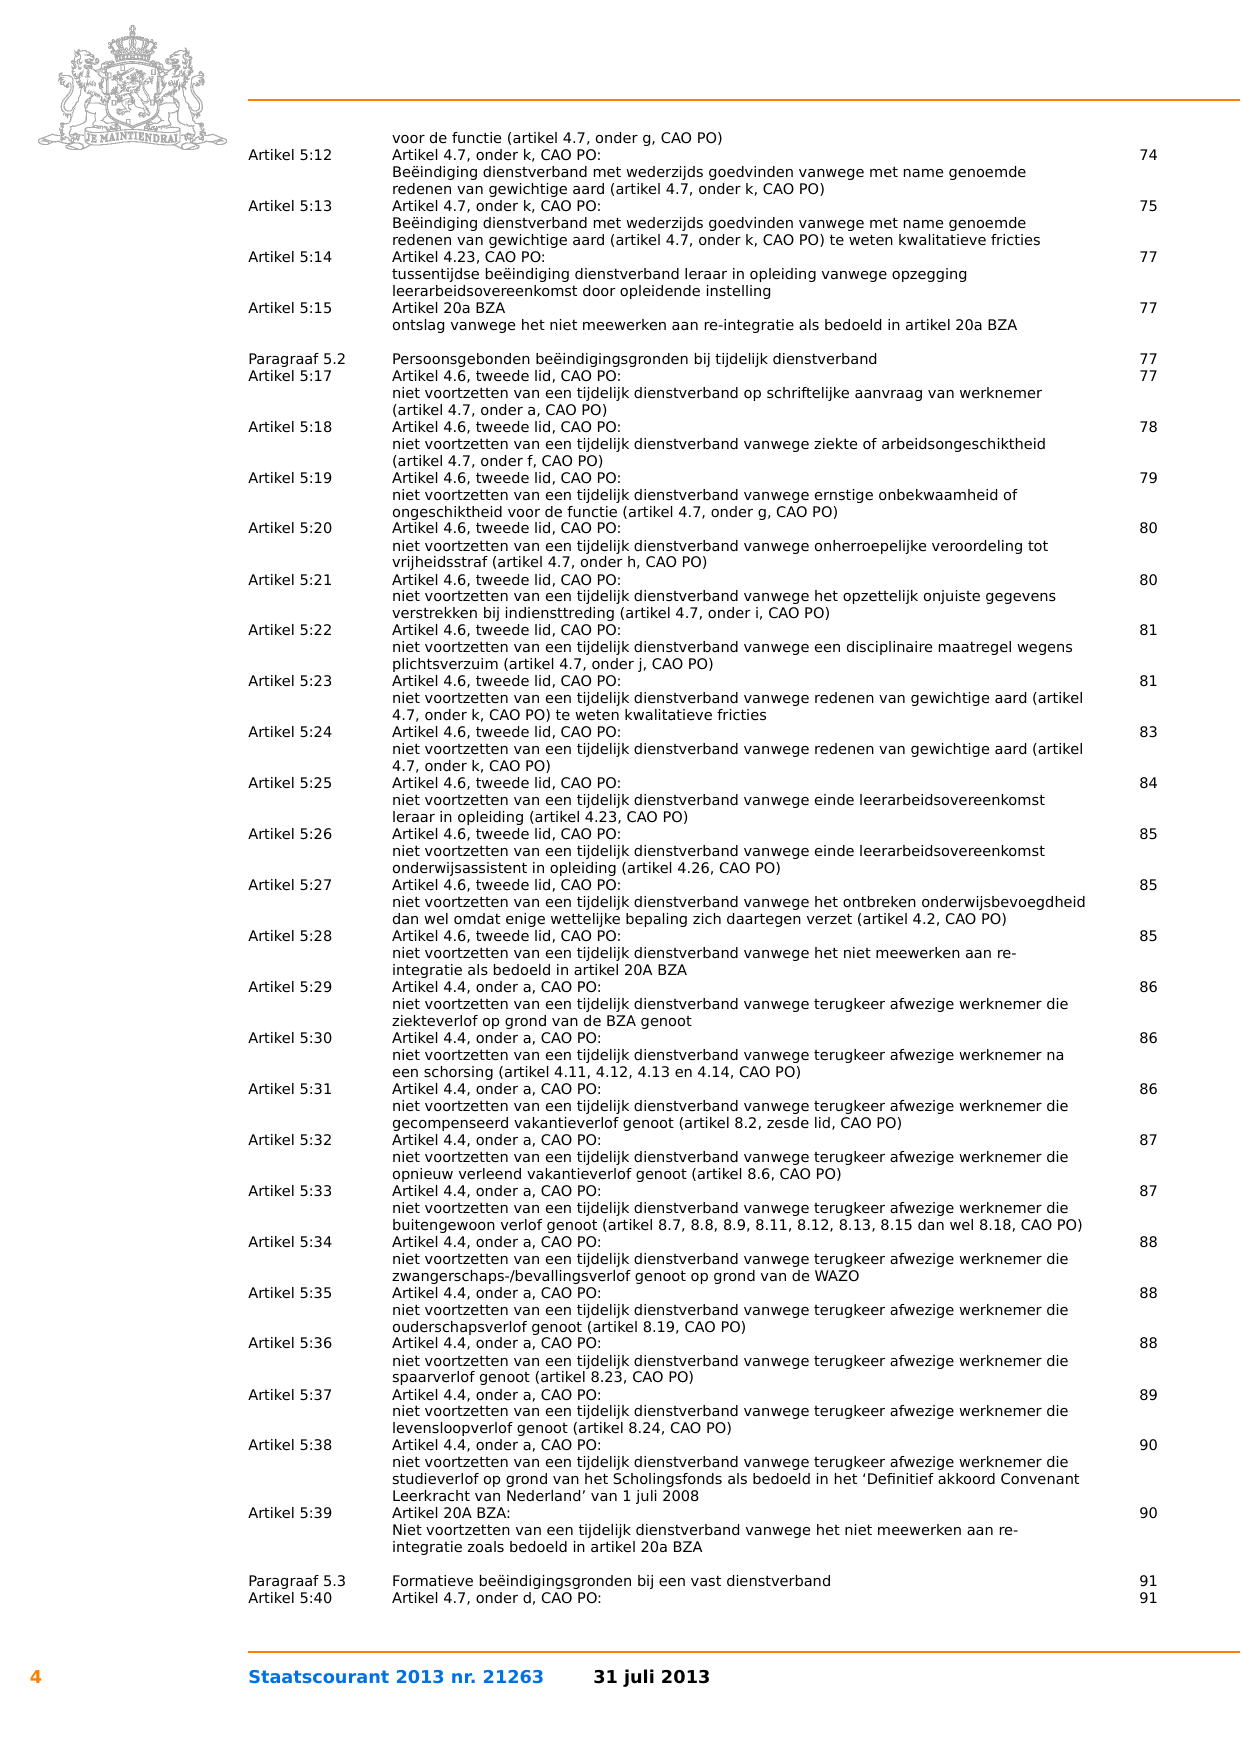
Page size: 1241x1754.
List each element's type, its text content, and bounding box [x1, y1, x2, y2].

table_cell [248, 1098, 386, 1132]
table_cell [248, 1403, 386, 1437]
table_cell Artikel 4.6, tweede lid, CAO PO: [386, 368, 1093, 384]
table_cell Artikel 4.6, tweede lid, CAO PO: [386, 673, 1093, 690]
table_cell Niet voortzetten van een tijdelijk dienstverband vanwege het niet meewerken aan re-integratie zoals bedoeld in artikel 20a BZA [386, 1522, 1093, 1556]
table_cell [248, 996, 386, 1030]
table_cell [1093, 945, 1163, 979]
table_cell Paragraaf 5.3 [248, 1573, 386, 1590]
table_cell Artikel 4.4, onder a, CAO PO: [386, 1386, 1093, 1403]
table_cell 87 [1093, 1183, 1163, 1199]
table_cell [248, 1200, 386, 1233]
table_cell [1093, 215, 1163, 249]
table_cell niet voortzetten van een tijdelijk dienstverband vanwege terugkeer afwezige werknemer die gecompenseerd vakantieverlof genoot (artikel 8.2, zesde lid, CAO PO) [386, 1098, 1093, 1132]
table_cell 78 [1093, 419, 1163, 436]
table_cell [1093, 894, 1163, 928]
table_cell [1093, 1098, 1163, 1132]
table_cell niet voortzetten van een tijdelijk dienstverband vanwege een disciplinaire maatregel wegens plichtsverzuim (artikel 4.7, onder j, CAO PO) [386, 639, 1093, 673]
table_cell Artikel 5:26 [248, 826, 386, 843]
table_cell 85 [1093, 928, 1163, 945]
table_cell [248, 385, 386, 418]
table_cell niet voortzetten van een tijdelijk dienstverband vanwege terugkeer afwezige werknemer die studieverlof op grond van het Scholingsfonds als bedoeld in het ‘Definitief akkoord Convenant Leerkracht van Nederland’ van 1 juli 2008 [386, 1454, 1093, 1505]
table_cell [1093, 996, 1163, 1030]
table_cell Artikel 4.6, tweede lid, CAO PO: [386, 928, 1093, 945]
table_cell [248, 1301, 386, 1335]
table_cell [1093, 436, 1163, 469]
table_cell niet voortzetten van een tijdelijk dienstverband op schriftelijke aanvraag van werknemer (artikel 4.7, onder a, CAO PO) [386, 385, 1093, 418]
table_cell Artikel 4.4, onder a, CAO PO: [386, 1081, 1093, 1098]
table_cell Artikel 5:29 [248, 979, 386, 996]
table_cell Artikel 5:15 [248, 300, 386, 317]
table_cell Artikel 5:20 [248, 520, 386, 537]
table_cell Artikel 4.6, tweede lid, CAO PO: [386, 470, 1093, 486]
table_cell [248, 266, 386, 300]
table_cell Artikel 4.4, onder a, CAO PO: [386, 1030, 1093, 1047]
table_cell 84 [1093, 775, 1163, 792]
table_cell 91 [1093, 1590, 1163, 1607]
table_cell ontslag vanwege het niet meewerken aan re-integratie als bedoeld in artikel 20a BZA [386, 317, 1093, 334]
table_cell [386, 1556, 1093, 1573]
table_cell [1093, 639, 1163, 673]
table_cell Artikel 4.6, tweede lid, CAO PO: [386, 877, 1093, 894]
table_cell [248, 843, 386, 877]
table_cell Artikel 4.6, tweede lid, CAO PO: [386, 775, 1093, 792]
table_cell 88 [1093, 1335, 1163, 1352]
table_cell [1093, 792, 1163, 826]
table_cell Beëindiging dienstverband met wederzijds goedvinden vanwege met name genoemde redenen van gewichtige aard (artikel 4.7, onder k, CAO PO) [386, 164, 1093, 198]
table_cell [1093, 741, 1163, 775]
table_cell Artikel 4.6, tweede lid, CAO PO: [386, 419, 1093, 436]
table_cell [248, 741, 386, 775]
table_cell 85 [1093, 826, 1163, 843]
table_cell Artikel 5:21 [248, 571, 386, 588]
table_cell Artikel 4.6, tweede lid, CAO PO: [386, 622, 1093, 639]
table_cell Paragraaf 5.2 [248, 351, 386, 368]
table_cell [1093, 1454, 1163, 1505]
table_cell 74 [1093, 147, 1163, 164]
table_cell [248, 1522, 386, 1556]
table_cell voor de functie (artikel 4.7, onder g, CAO PO) [386, 130, 1093, 147]
table_cell 88 [1093, 1234, 1163, 1251]
table_cell Artikel 5:22 [248, 622, 386, 639]
table_cell Artikel 5:37 [248, 1386, 386, 1403]
table_cell 81 [1093, 622, 1163, 639]
table_cell Artikel 5:13 [248, 198, 386, 215]
table_cell 77 [1093, 351, 1163, 368]
table_cell [1093, 1047, 1163, 1081]
table_cell niet voortzetten van een tijdelijk dienstverband vanwege terugkeer afwezige werknemer die zwangerschaps-/bevallingsverlof genoot op grond van de WAZO [386, 1251, 1093, 1284]
table_cell 87 [1093, 1132, 1163, 1149]
table_cell [1093, 1522, 1163, 1556]
table_cell Artikel 5:38 [248, 1437, 386, 1454]
table_cell 80 [1093, 520, 1163, 537]
table_cell [1093, 130, 1163, 147]
table_cell [1093, 1301, 1163, 1335]
table_cell niet voortzetten van een tijdelijk dienstverband vanwege terugkeer afwezige werknemer die ziekteverlof op grond van de BZA genoot [386, 996, 1093, 1030]
table_cell [248, 334, 386, 351]
table_cell Artikel 4.7, onder k, CAO PO: [386, 147, 1093, 164]
table_cell 86 [1093, 1030, 1163, 1047]
table_cell [1093, 385, 1163, 418]
table_cell [248, 792, 386, 826]
table_cell [248, 1149, 386, 1183]
table_cell Artikel 4.4, onder a, CAO PO: [386, 1335, 1093, 1352]
table_cell niet voortzetten van een tijdelijk dienstverband vanwege terugkeer afwezige werknemer die buitengewoon verlof genoot (artikel 8.7, 8.8, 8.9, 8.11, 8.12, 8.13, 8.15 dan wel 8.18, CAO PO) [386, 1200, 1093, 1233]
table_cell Artikel 20A BZA: [386, 1505, 1093, 1522]
picture [38, 25, 227, 150]
table_cell [248, 1047, 386, 1081]
table_cell Artikel 5:27 [248, 877, 386, 894]
table_cell Artikel 4.4, onder a, CAO PO: [386, 1234, 1093, 1251]
table_cell Artikel 4.4, onder a, CAO PO: [386, 1437, 1093, 1454]
table_cell niet voortzetten van een tijdelijk dienstverband vanwege onherroepelijke veroordeling tot vrijheidsstraf (artikel 4.7, onder h, CAO PO) [386, 538, 1093, 571]
table_cell Artikel 4.4, onder a, CAO PO: [386, 1285, 1093, 1301]
table_cell niet voortzetten van een tijdelijk dienstverband vanwege het ontbreken onderwijsbevoegdheid dan wel omdat enige wettelijke bepaling zich daartegen verzet (artikel 4.2, CAO PO) [386, 894, 1093, 928]
table_cell niet voortzetten van een tijdelijk dienstverband vanwege terugkeer afwezige werknemer na een schorsing (artikel 4.11, 4.12, 4.13 en 4.14, CAO PO) [386, 1047, 1093, 1081]
table_cell [1093, 538, 1163, 571]
table_cell [1093, 1200, 1163, 1233]
table_cell 77 [1093, 300, 1163, 317]
table_cell [248, 164, 386, 198]
table_cell tussentijdse beëindiging dienstverband leraar in opleiding vanwege opzegging leerarbeidsovereenkomst door opleidende instelling [386, 266, 1093, 300]
table_cell Artikel 5:18 [248, 419, 386, 436]
table_cell Persoonsgebonden beëindigingsgronden bij tijdelijk dienstverband [386, 351, 1093, 368]
table_cell [248, 317, 386, 334]
table_cell [248, 1454, 386, 1505]
table_cell Artikel 4.7, onder k, CAO PO: [386, 198, 1093, 215]
table_cell [1093, 1149, 1163, 1183]
table_cell 80 [1093, 571, 1163, 588]
table_cell 86 [1093, 1081, 1163, 1098]
table_cell Artikel 4.6, tweede lid, CAO PO: [386, 724, 1093, 741]
table_cell [1093, 317, 1163, 334]
table_cell Artikel 5:31 [248, 1081, 386, 1098]
table_cell [1093, 486, 1163, 520]
table_cell [1093, 266, 1163, 300]
table_cell 91 [1093, 1573, 1163, 1590]
table_cell [248, 945, 386, 979]
table_cell niet voortzetten van een tijdelijk dienstverband vanwege het niet meewerken aan re-integratie als bedoeld in artikel 20A BZA [386, 945, 1093, 979]
table_cell niet voortzetten van een tijdelijk dienstverband vanwege terugkeer afwezige werknemer die opnieuw verleend vakantieverlof genoot (artikel 8.6, CAO PO) [386, 1149, 1093, 1183]
table_cell Artikel 5:17 [248, 368, 386, 384]
table_cell [248, 588, 386, 622]
table_cell [1093, 843, 1163, 877]
table_cell [1093, 1353, 1163, 1386]
table_cell Artikel 5:23 [248, 673, 386, 690]
table_cell 88 [1093, 1285, 1163, 1301]
table_cell Artikel 4.6, tweede lid, CAO PO: [386, 571, 1093, 588]
table_cell 90 [1093, 1505, 1163, 1522]
table_cell Formatieve beëindigingsgronden bij een vast dienstverband [386, 1573, 1093, 1590]
table_cell Artikel 4.4, onder a, CAO PO: [386, 979, 1093, 996]
table_cell [1093, 334, 1163, 351]
table_cell [248, 436, 386, 469]
table_cell Artikel 4.6, tweede lid, CAO PO: [386, 520, 1093, 537]
table_cell 81 [1093, 673, 1163, 690]
table_cell niet voortzetten van een tijdelijk dienstverband vanwege redenen van gewichtige aard (artikel 4.7, onder k, CAO PO) te weten kwalitatieve fricties [386, 690, 1093, 724]
table_cell [1093, 690, 1163, 724]
table_cell [248, 215, 386, 249]
table_cell [1093, 1251, 1163, 1284]
table_cell niet voortzetten van een tijdelijk dienstverband vanwege redenen van gewichtige aard (artikel 4.7, onder k, CAO PO) [386, 741, 1093, 775]
table_cell 79 [1093, 470, 1163, 486]
table_cell [248, 1556, 386, 1573]
table_cell [248, 130, 386, 147]
table_cell niet voortzetten van een tijdelijk dienstverband vanwege het opzettelijk onjuiste gegevens verstrekken bij indiensttreding (artikel 4.7, onder i, CAO PO) [386, 588, 1093, 622]
table_cell Artikel 4.23, CAO PO: [386, 249, 1093, 266]
table_cell 75 [1093, 198, 1163, 215]
table_cell Artikel 5:30 [248, 1030, 386, 1047]
table_cell 89 [1093, 1386, 1163, 1403]
table_cell niet voortzetten van een tijdelijk dienstverband vanwege terugkeer afwezige werknemer die ouderschapsverlof genoot (artikel 8.19, CAO PO) [386, 1301, 1093, 1335]
table_cell niet voortzetten van een tijdelijk dienstverband vanwege einde leerarbeidsovereenkomst leraar in opleiding (artikel 4.23, CAO PO) [386, 792, 1093, 826]
table_cell Artikel 5:28 [248, 928, 386, 945]
table_cell Artikel 5:14 [248, 249, 386, 266]
table_cell [248, 1251, 386, 1284]
table_cell Artikel 5:34 [248, 1234, 386, 1251]
table_cell niet voortzetten van een tijdelijk dienstverband vanwege ziekte of arbeidsongeschiktheid (artikel 4.7, onder f, CAO PO) [386, 436, 1093, 469]
table_cell 77 [1093, 249, 1163, 266]
table_cell niet voortzetten van een tijdelijk dienstverband vanwege terugkeer afwezige werknemer die levensloopverlof genoot (artikel 8.24, CAO PO) [386, 1403, 1093, 1437]
table_cell Artikel 5:33 [248, 1183, 386, 1199]
table_cell 83 [1093, 724, 1163, 741]
table_cell [386, 334, 1093, 351]
table_cell Artikel 5:25 [248, 775, 386, 792]
table_cell 90 [1093, 1437, 1163, 1454]
table_cell Artikel 5:19 [248, 470, 386, 486]
table_cell [248, 894, 386, 928]
table_cell niet voortzetten van een tijdelijk dienstverband vanwege terugkeer afwezige werknemer die spaarverlof genoot (artikel 8.23, CAO PO) [386, 1353, 1093, 1386]
table_cell [248, 538, 386, 571]
table_cell Artikel 5:12 [248, 147, 386, 164]
table_cell [1093, 1403, 1163, 1437]
table_cell Artikel 4.4, onder a, CAO PO: [386, 1132, 1093, 1149]
table_cell niet voortzetten van een tijdelijk dienstverband vanwege ernstige onbekwaamheid of ongeschiktheid voor de functie (artikel 4.7, onder g, CAO PO) [386, 486, 1093, 520]
table_cell [248, 639, 386, 673]
table_cell 86 [1093, 979, 1163, 996]
table_cell niet voortzetten van een tijdelijk dienstverband vanwege einde leerarbeidsovereenkomst onderwijsassistent in opleiding (artikel 4.26, CAO PO) [386, 843, 1093, 877]
table_cell 85 [1093, 877, 1163, 894]
table_cell [1093, 588, 1163, 622]
table_cell Artikel 5:39 [248, 1505, 386, 1522]
table_cell [1093, 164, 1163, 198]
table_cell [248, 486, 386, 520]
table_cell Artikel 20a BZA [386, 300, 1093, 317]
table_cell Artikel 5:36 [248, 1335, 386, 1352]
table_cell [1093, 1556, 1163, 1573]
table_cell [248, 1353, 386, 1386]
table_cell Artikel 5:35 [248, 1285, 386, 1301]
table_cell Artikel 5:24 [248, 724, 386, 741]
table_cell 77 [1093, 368, 1163, 384]
table_cell Artikel 5:40 [248, 1590, 386, 1607]
table_cell Artikel 4.7, onder d, CAO PO: [386, 1590, 1093, 1607]
table_cell Artikel 4.6, tweede lid, CAO PO: [386, 826, 1093, 843]
table_cell [248, 690, 386, 724]
table_cell Artikel 5:32 [248, 1132, 386, 1149]
table_cell Beëindiging dienstverband met wederzijds goedvinden vanwege met name genoemde redenen van gewichtige aard (artikel 4.7, onder k, CAO PO) te weten kwalitatieve fricties [386, 215, 1093, 249]
table_cell Artikel 4.4, onder a, CAO PO: [386, 1183, 1093, 1199]
